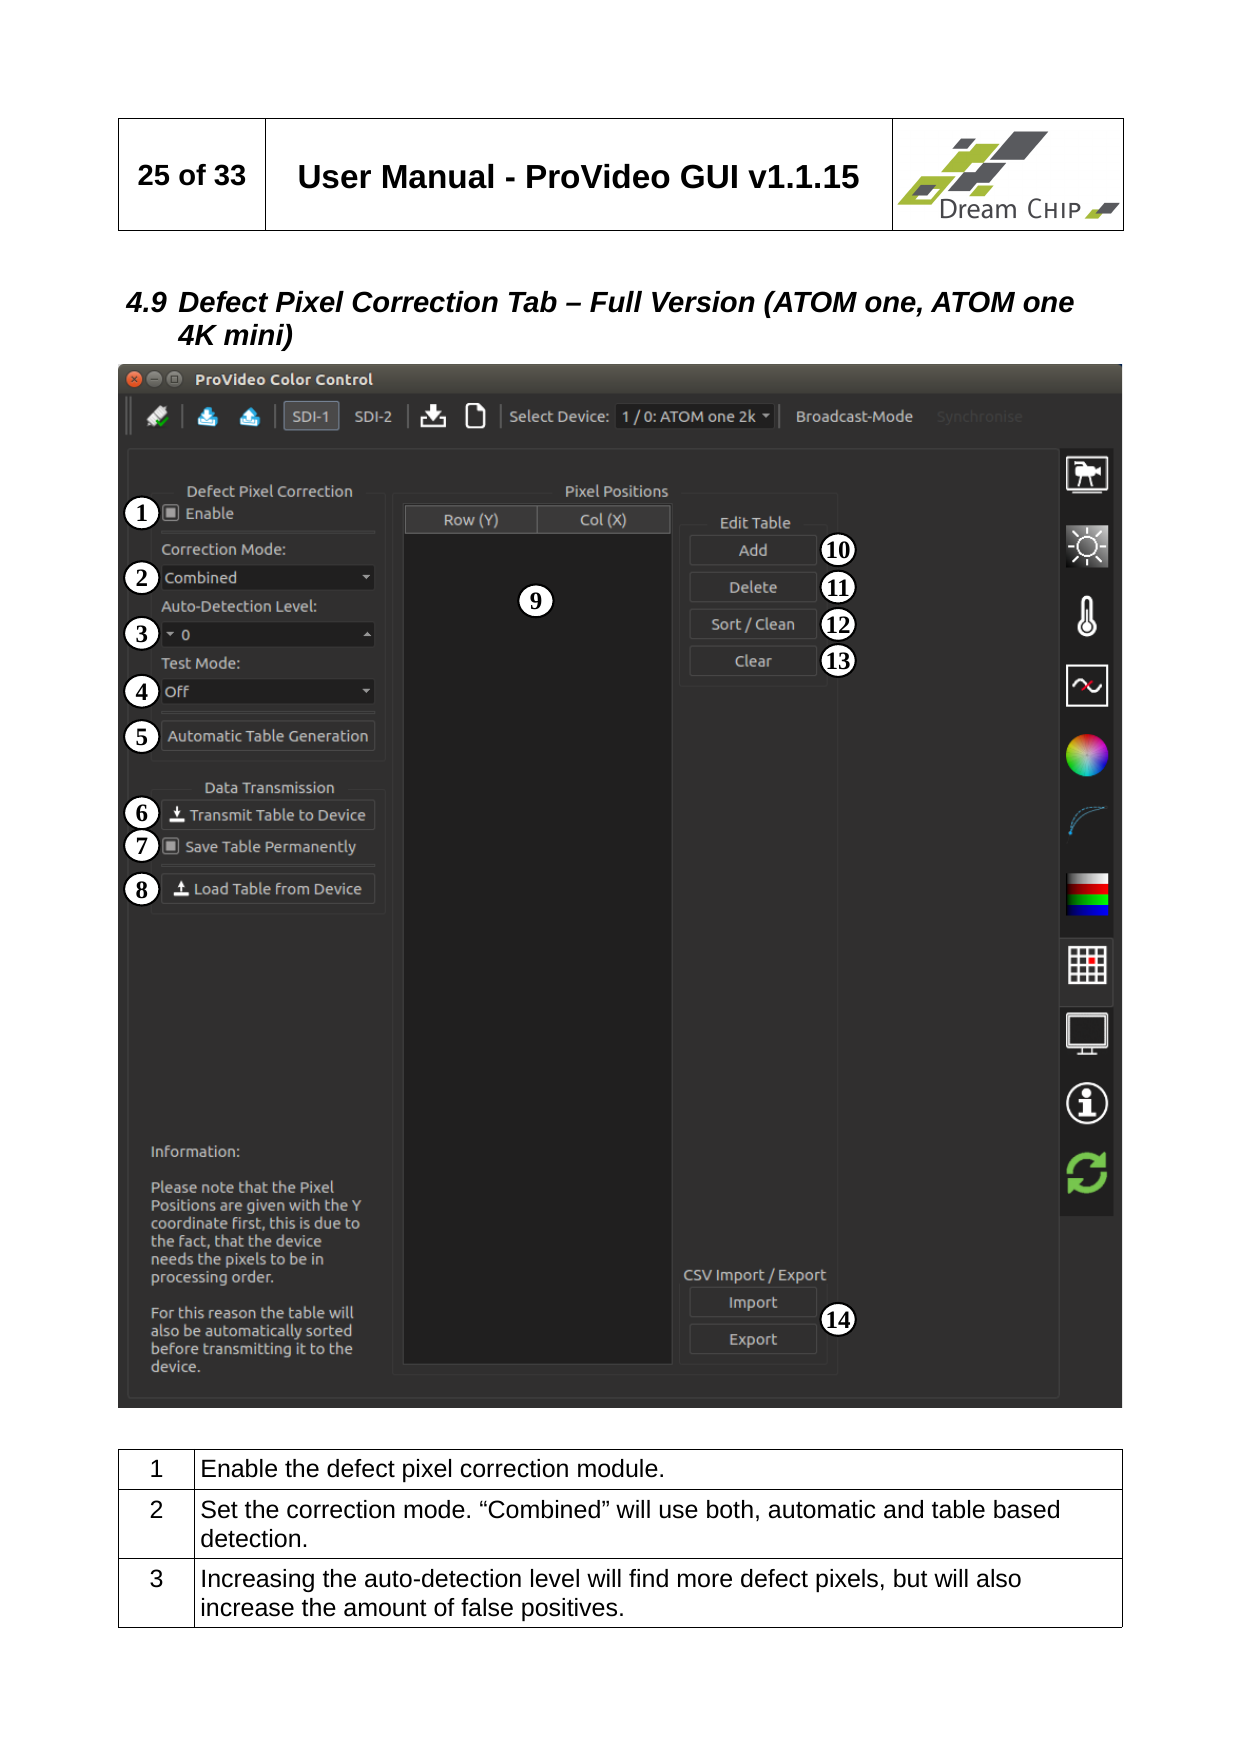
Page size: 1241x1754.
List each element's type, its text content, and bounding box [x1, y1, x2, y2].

table_cell Set the correction mode. “Combined” will use both, automatic and table based detection. [195, 1490, 1122, 1558]
picture [897, 130, 1120, 220]
subtitle Defect Pixel Correction Tab – Full Version (ATOM one, ATOM one 4K mini) [118, 285, 1122, 352]
table_cell Increasing the auto-detection level will find more defect pixels, but will also increase the amount of false positives. [195, 1559, 1122, 1627]
table_cell 3 [119, 1559, 194, 1627]
picture [118, 364, 1123, 1408]
table_header 1 [119, 1450, 194, 1489]
table_header Enable the defect pixel correction module. [195, 1450, 1122, 1489]
table_cell 2 [119, 1490, 194, 1558]
